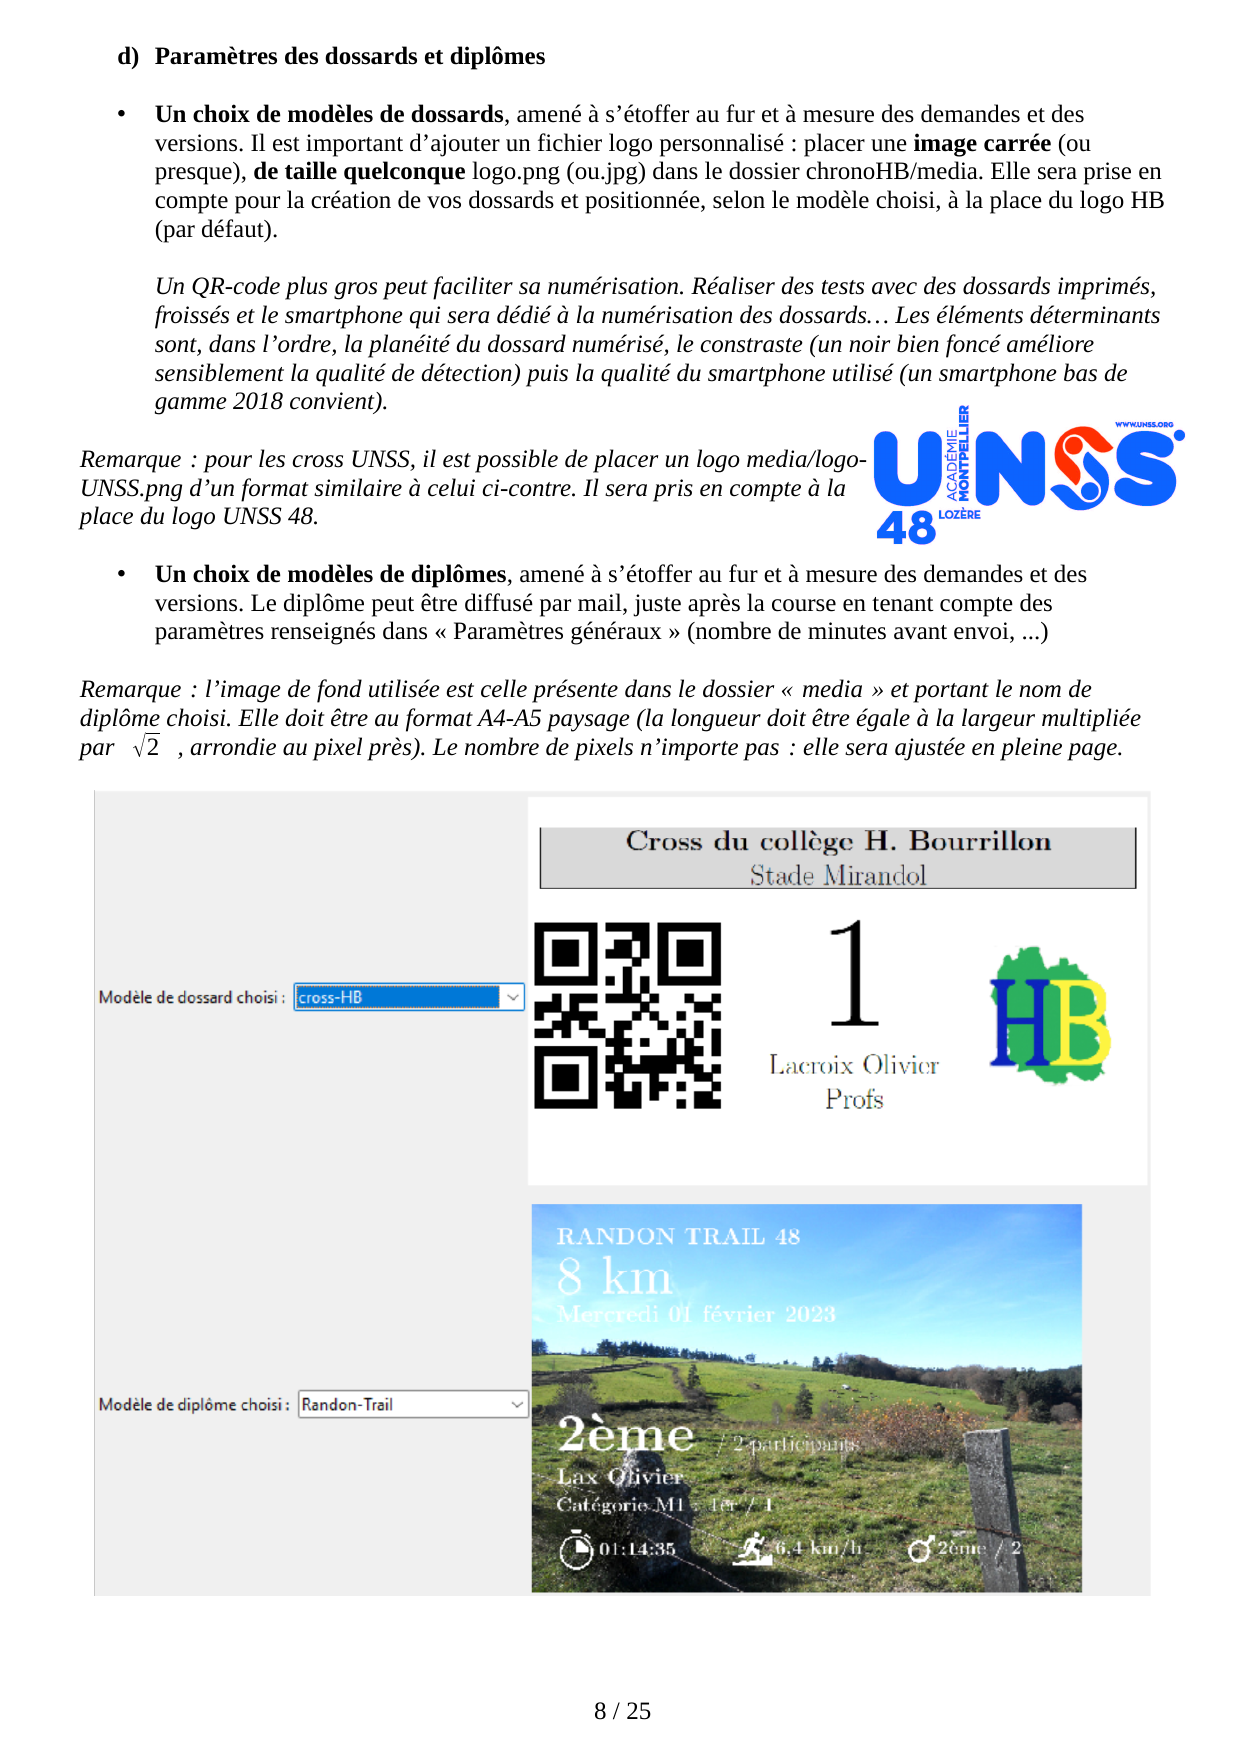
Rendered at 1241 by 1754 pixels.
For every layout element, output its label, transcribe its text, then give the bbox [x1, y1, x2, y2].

list Un choix de modèles de diplômes, amené à s’étoffer au fur et à mesure des demandes et des versions. Le diplôme peut être diffusé par mail, juste après la course en tenant compte des paramètres renseignés dans « Paramètres généraux » (nombre de minutes avant envoi, ...) [117, 559, 1165, 645]
list Un choix de modèles de dossards, amené à s’étoffer au fur et à mesure des demandes et des versions. Il est important d’ajouter un fichier logo personnalisé : placer une image carrée (ou presque), de taille quelconque logo.png (ou.jpg) dans le dossier chronoHB/media. Elle sera prise en compte pour la création de vos dossards et positionnée, selon le modèle choisi, à la place du logo HB (par défaut). [117, 99, 1165, 271]
text Remarque : pour les cross UNSS, il est possible de placer un logo media/logo-UNSS.png d’un format similaire à celui ci-contre. Il sera pris en compte à la place du logo UNSS 48. [79, 444, 870, 530]
picture [94, 790, 1151, 1596]
text Remarque : l’image de fond utilisée est celle présente dans le dossier « media » et portant le nom de diplôme choisi. Elle doit être au format A4-A5 paysage (la longueur doit être égale à la largeur multipliée par, arrondie au pixel près). Le nombre de pixels n’importe pas : elle sera ajustée en pleine page. [79, 674, 1165, 761]
picture [870, 405, 1187, 546]
subtitle Paramètres des dossards et diplômes [117, 41, 1165, 70]
list Un QR-code plus gros peut faciliter sa numérisation. Réaliser des tests avec des dossards imprimés, froissés et le smartphone qui sera dédié à la numérisation des dossards… Les éléments déterminants sont, dans l’ordre, la planéité du dossard numérisé, le constraste (un noir bien foncé améliore sensiblement la qualité de détection) puis la qualité du smartphone utilisé (un smartphone bas de gamme 2018 convient). [117, 271, 1165, 415]
